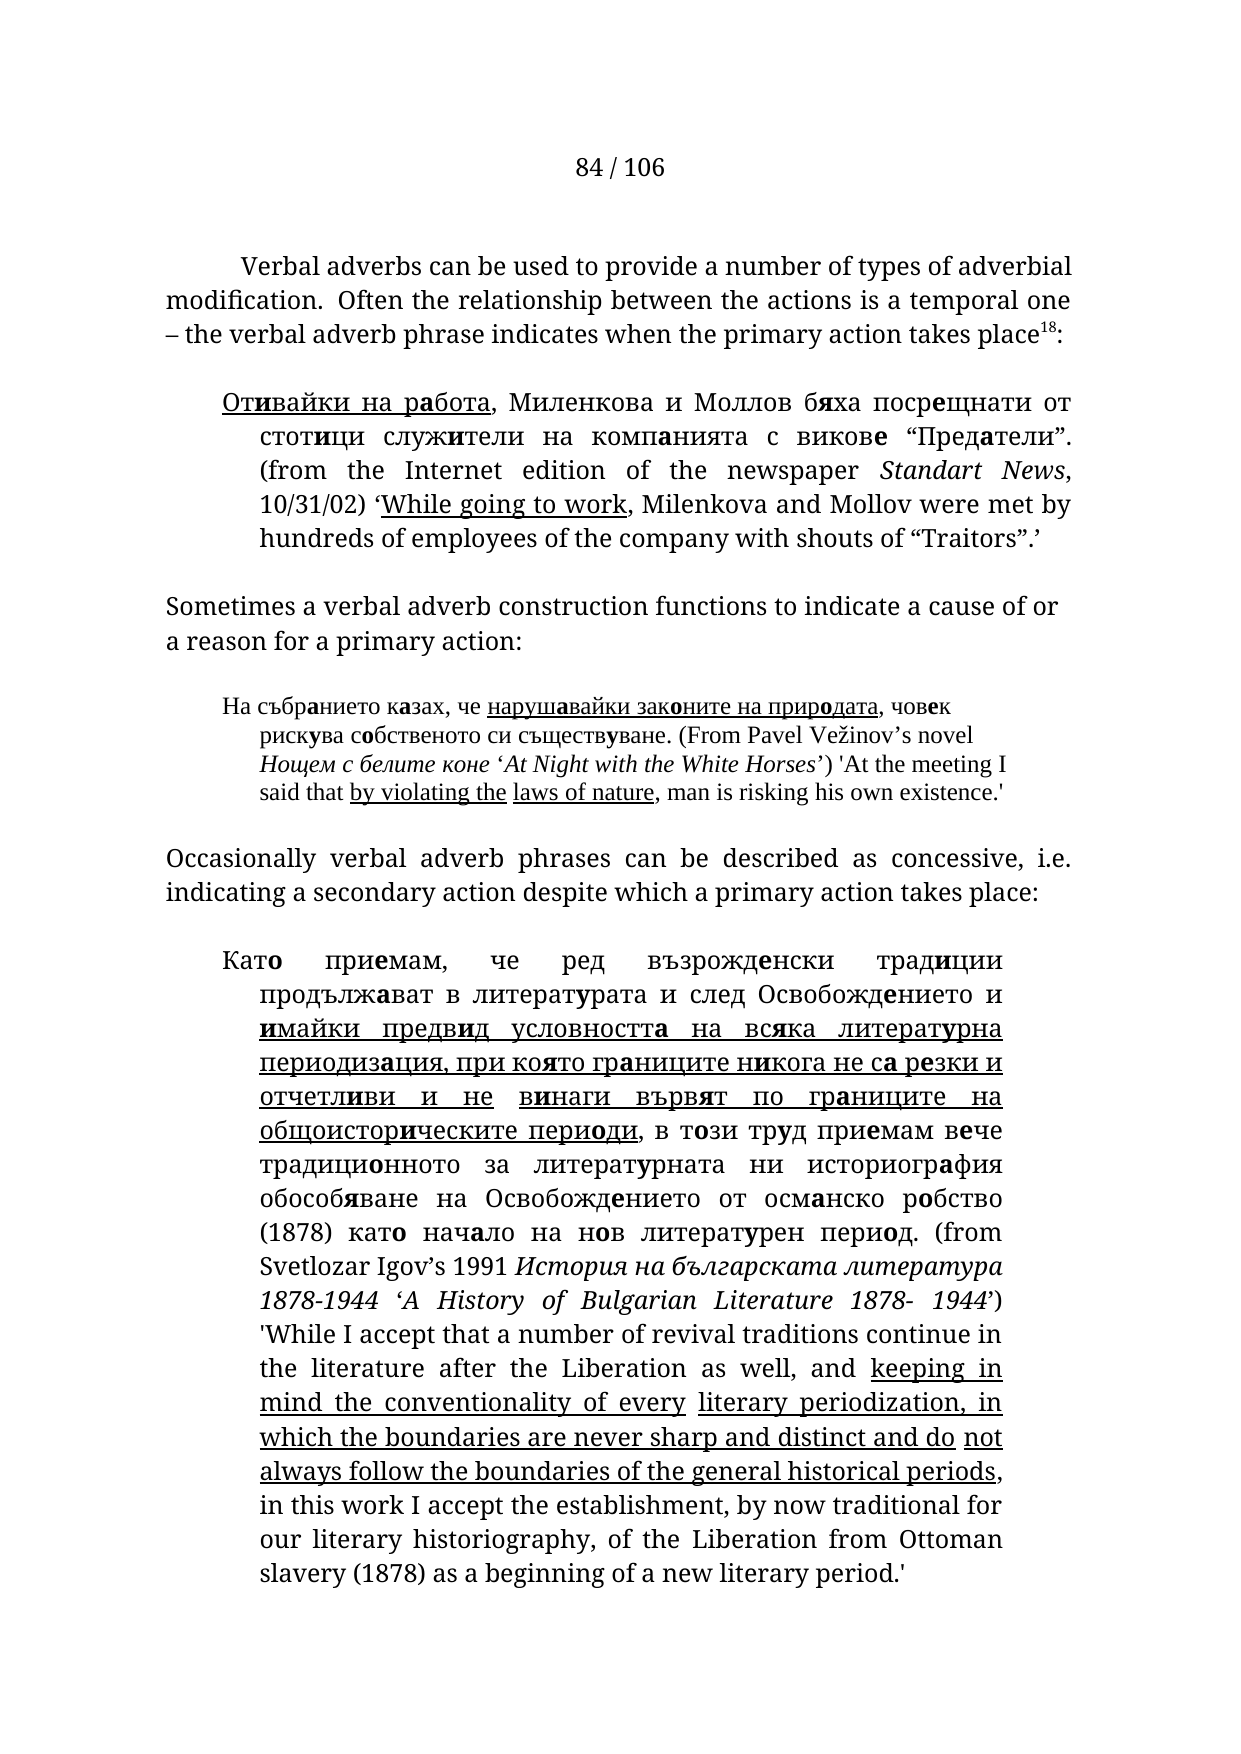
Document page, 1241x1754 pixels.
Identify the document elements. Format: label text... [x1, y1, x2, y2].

text Sometimes a verbal adverb construction functions to indicate a cause of or a reason for a primary action: [166, 589, 1059, 657]
text На събранието казах, че нарушавайки законите на природата, човек рискува собственото си съществуване. (From Pavel Vežinov’s novel Нощем с белите коне ‘At Night with the White Horses’) 'At the meeting I said that by violating the laws of nature, man is risking his own existence.' [222, 691, 1029, 806]
text Като приемам, че ред възрожденски традиции продължават в литературата и след Освобождението и имайки предвид условността на всяка литературна периодизация, при която границите никога не са резки и отчетливи и не винаги вървят по границите на общоисторическите периоди, в този труд приемам вече традиционното за литературната ни историография обособяване на Освобождението от османско робство (1878) като начало на нов литературен период. (from Svetlozar Igov’s 1991 История на българската литература 1878-1944 ‘A History of Bulgarian Literature 1878- 1944’) 'While I accept that a number of revival traditions continue in the literature after the Liberation as well, and keeping in mind the conventionality of every literary periodization, in which the boundaries are never sharp and distinct and do not always follow the boundaries of the general historical periods, in this work I accept the establishment, by now traditional for our literary historiography, of the Liberation from Ottoman slavery (1878) as a beginning of a new literary period.' [222, 942, 1003, 1589]
text Отивайки на работа, Миленкова и Моллов бяха посрещнати от стотици служители на компанията с викове “Предатели”. (from the Internet edition of the newspaper Standart News, 10/31/02) ‘While going to work, Milenkova and Mollov were met by hundreds of employees of the company with shouts of “Traitors”.’ [222, 385, 1072, 555]
text Occasionally verbal adverb phrases can be described as concessive, i.e. indicating a secondary action despite which a primary action takes place: [166, 840, 1072, 908]
text Verbal adverbs can be used to provide a number of types of adverbial modification. Often the relationship between the actions is a temporal one – the verbal adverb phrase indicates when the primary action takes place18: [166, 248, 1072, 351]
